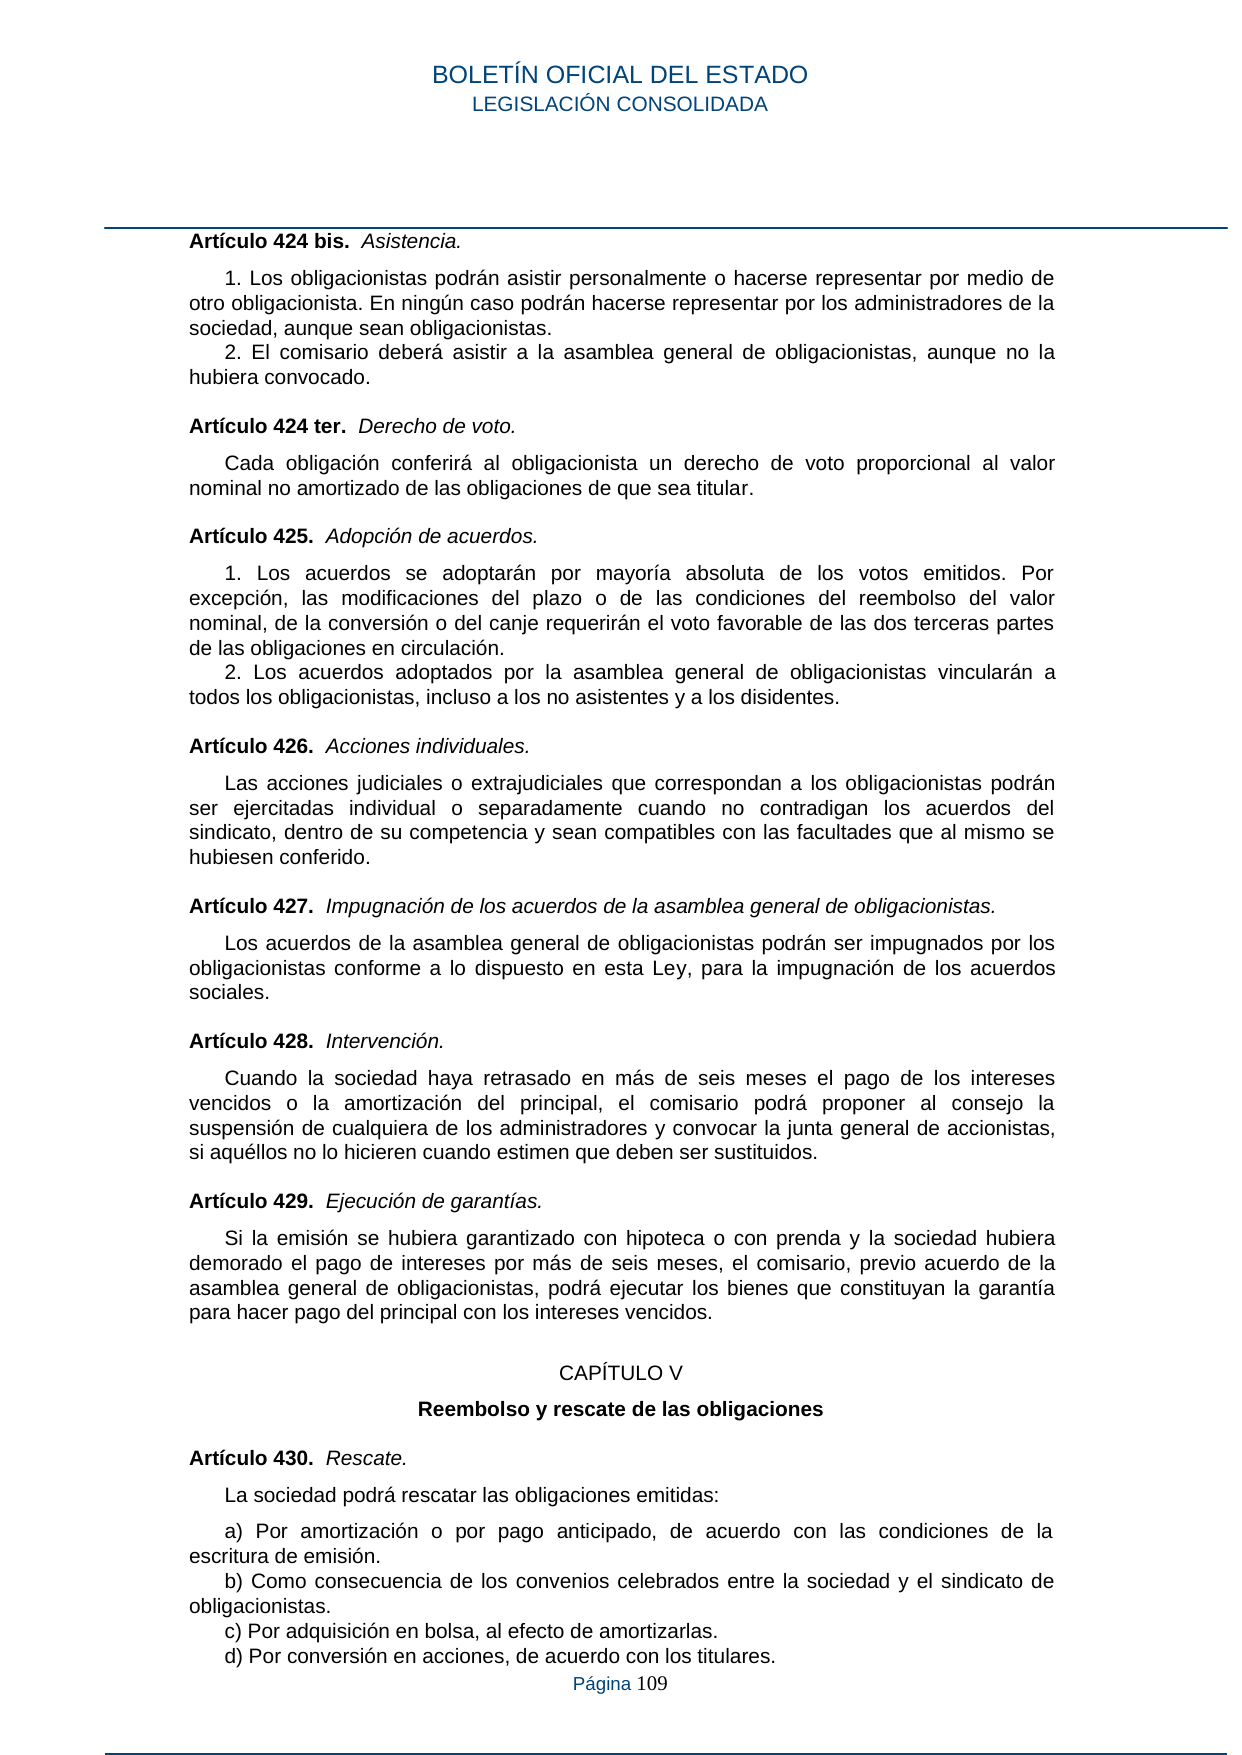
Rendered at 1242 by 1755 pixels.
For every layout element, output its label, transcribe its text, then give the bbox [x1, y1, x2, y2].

text 2. Los acuerdos adoptados por la asamblea general de obligacionistas vincularán a todos los obligacionistas, incluso a los no asistentes y a los disidentes. [189, 660, 1056, 709]
text Artículo 428. Intervención. [189, 1029, 1196, 1053]
text [189, 205, 1196, 227]
text Si la emisión se hubiera garantizado con hipoteca o con prenda y la sociedad hubiera demorado el pago de intereses por más de seis meses, el comisario, previo acuerdo de la asamblea general de obligacionistas, podrá ejecutar los bienes que constituyan la garantía para hacer pago del principal con los intereses vencidos. [189, 1226, 1056, 1324]
text La sociedad podrá rescatar las obligaciones emitidas: [224, 1483, 1196, 1507]
text Artículo 424 bis. Asistencia. [189, 229, 1196, 253]
text 1. Los obligacionistas podrán asistir personalmente o hacerse representar por medio de otro obligacionista. En ningún caso podrán hacerse representar por los administradores de la sociedad, aunque sean obligacionistas. [189, 266, 1056, 339]
text Artículo 429. Ejecución de garantías. [189, 1189, 1196, 1213]
text CAPÍTULO V [554, 1361, 687, 1384]
text Artículo 427. Impugnación de los acuerdos de la asamblea general de obligacionistas. [189, 894, 1196, 918]
text Reembolso y rescate de las obligaciones [413, 1397, 828, 1421]
text Las acciones judiciales o extrajudiciales que correspondan a los obligacionistas podrán ser ejercitadas individual o separadamente cuando no contradigan los acuerdos del sindicato, dentro de su competencia y sean compatibles con las facultades que al mismo se hubiesen conferido. [189, 770, 1056, 869]
text Artículo 426. Acciones individuales. [189, 734, 1196, 758]
text b) Como consecuencia de los convenios celebrados entre la sociedad y el sindicato de obligacionistas. [189, 1569, 1056, 1618]
text Cuando la sociedad haya retrasado en más de seis meses el pago de los intereses vencidos o la amortización del principal, el comisario podrá proponer al consejo la suspensión de cualquiera de los administradores y convocar la junta general de accionistas, si aquéllos no lo hicieren cuando estimen que deben ser sustituidos. [189, 1066, 1056, 1164]
text Cada obligación conferirá al obligacionista un derecho de voto proporcional al valor nominal no amortizado de las obligaciones de que sea titular. [189, 450, 1056, 499]
text Artículo 424 ter. Derecho de voto. [189, 414, 1196, 438]
text d) Por conversión en acciones, de acuerdo con los titulares. [224, 1644, 1196, 1668]
text 2. El comisario deberá asistir a la asamblea general de obligacionistas, aunque no la hubiera convocado. [189, 340, 1056, 389]
text Artículo 430. Rescate. [189, 1446, 1196, 1470]
text Los acuerdos de la asamblea general de obligacionistas podrán ser impugnados por los obligacionistas conforme a lo dispuesto en esta Ley, para la impugnación de los acuerdos sociales. [189, 930, 1056, 1004]
text 1. Los acuerdos se adoptarán por mayoría absoluta de los votos emitidos. Por excepción, las modificaciones del plazo o de las condiciones del reembolso del valor nominal, de la conversión o del canje requerirán el voto favorable de las dos terceras partes de las obligaciones en circulación. [189, 561, 1056, 659]
text a) Por amortización o por pago anticipado, de acuerdo con las condiciones de la escritura de emisión. [189, 1519, 1056, 1568]
text c) Por adquisición en bolsa, al efecto de amortizarlas. [224, 1619, 1196, 1643]
text Artículo 425. Adopción de acuerdos. [189, 524, 1196, 548]
